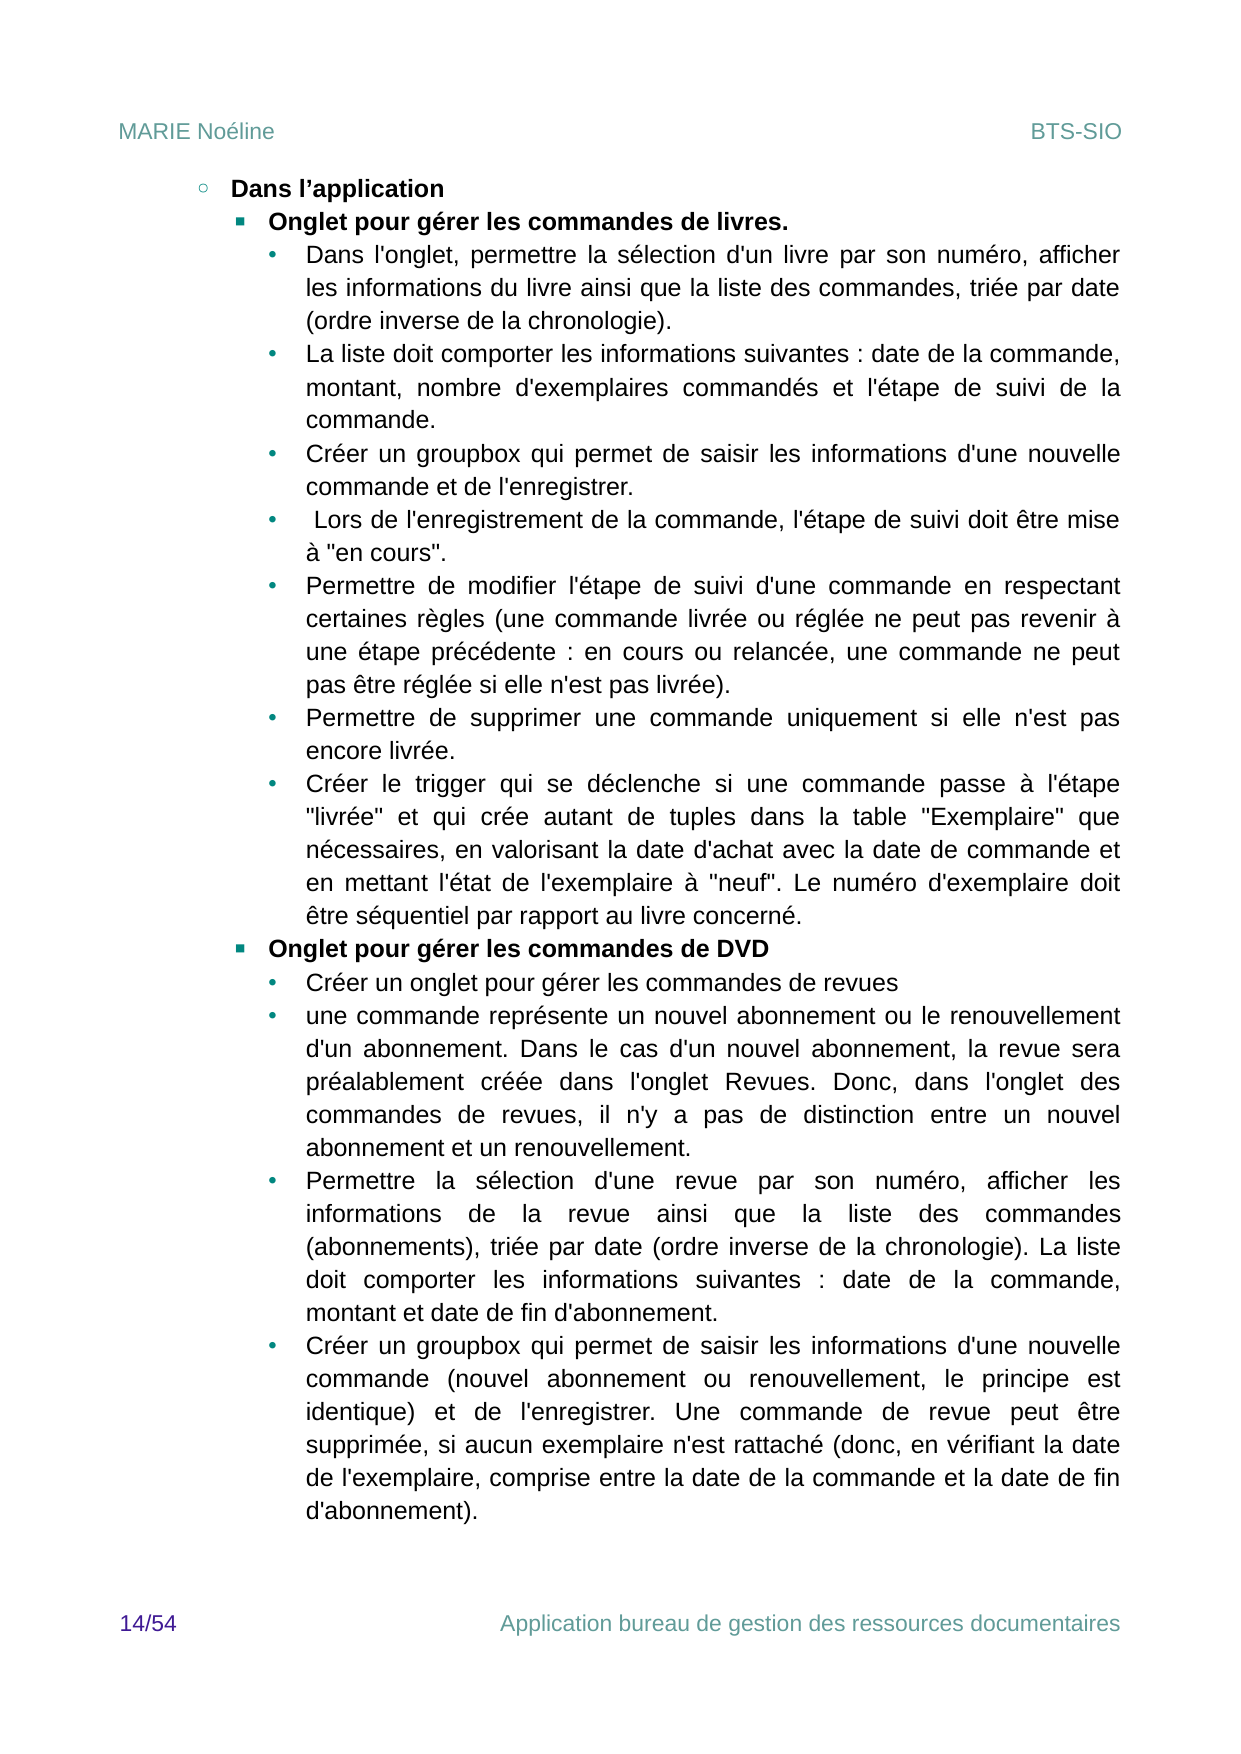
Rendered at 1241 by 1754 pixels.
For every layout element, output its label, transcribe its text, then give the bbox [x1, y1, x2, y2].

list Permettre de modifier l'étape de suivi d'une commande en respectant certaines règles (une commande livrée ou réglée ne peut pas revenir à une étape précédente : en cours ou relancée, une commande ne peut pas être réglée si elle n'est pas livrée). [268, 571, 1122, 699]
list Onglet pour gérer les commandes de livres. [231, 207, 1122, 236]
list une commande représente un nouvel abonnement ou le renouvellement d'un abonnement. Dans le cas d'un nouvel abonnement, la revue sera préalablement créée dans l'onglet Revues. Donc, dans l'onglet des commandes de revues, il n'y a pas de distinction entre un nouvel abonnement et un renouvellement. [268, 1001, 1122, 1162]
list Créer le trigger qui se déclenche si une commande passe à l'étape "livrée" et qui crée autant de tuples dans la table "Exemplaire" que nécessaires, en valorisant la date d'achat avec la date de commande et en mettant l'état de l'exemplaire à "neuf". Le numéro d'exemplaire doit être séquentiel par rapport au livre concerné. [268, 769, 1122, 930]
list Onglet pour gérer les commandes de DVD [231, 934, 1122, 963]
list Lors de l'enregistrement de la commande, l'étape de suivi doit être mise à "en cours". [268, 505, 1122, 567]
list Créer un groupbox qui permet de saisir les informations d'une nouvelle commande et de l'enregistrer. [268, 438, 1122, 500]
list Permettre de supprimer une commande uniquement si elle n'est pas encore livrée. [268, 703, 1122, 765]
list Créer un onglet pour gérer les commandes de revues [268, 967, 1122, 996]
list Créer un groupbox qui permet de saisir les informations d'une nouvelle commande (nouvel abonnement ou renouvellement, le principe est identique) et de l'enregistrer. Une commande de revue peut être supprimée, si aucun exemplaire n'est rattaché (donc, en vérifiant la date de l'exemplaire, comprise entre la date de la commande et la date de fin d'abonnement). [268, 1331, 1122, 1525]
list La liste doit comporter les informations suivantes : date de la commande, montant, nombre d'exemplaires commandés et l'étape de suivi de la commande. [268, 339, 1122, 434]
list Dans l’application [193, 174, 1122, 203]
list Dans l'onglet, permettre la sélection d'un livre par son numéro, afficher les informations du livre ainsi que la liste des commandes, triée par date (ordre inverse de la chronologie). [268, 240, 1122, 335]
list Permettre la sélection d'une revue par son numéro, afficher les informations de la revue ainsi que la liste des commandes (abonnements), triée par date (ordre inverse de la chronologie). La liste doit comporter les informations suivantes : date de la commande, montant et date de fin d'abonnement. [268, 1166, 1122, 1327]
